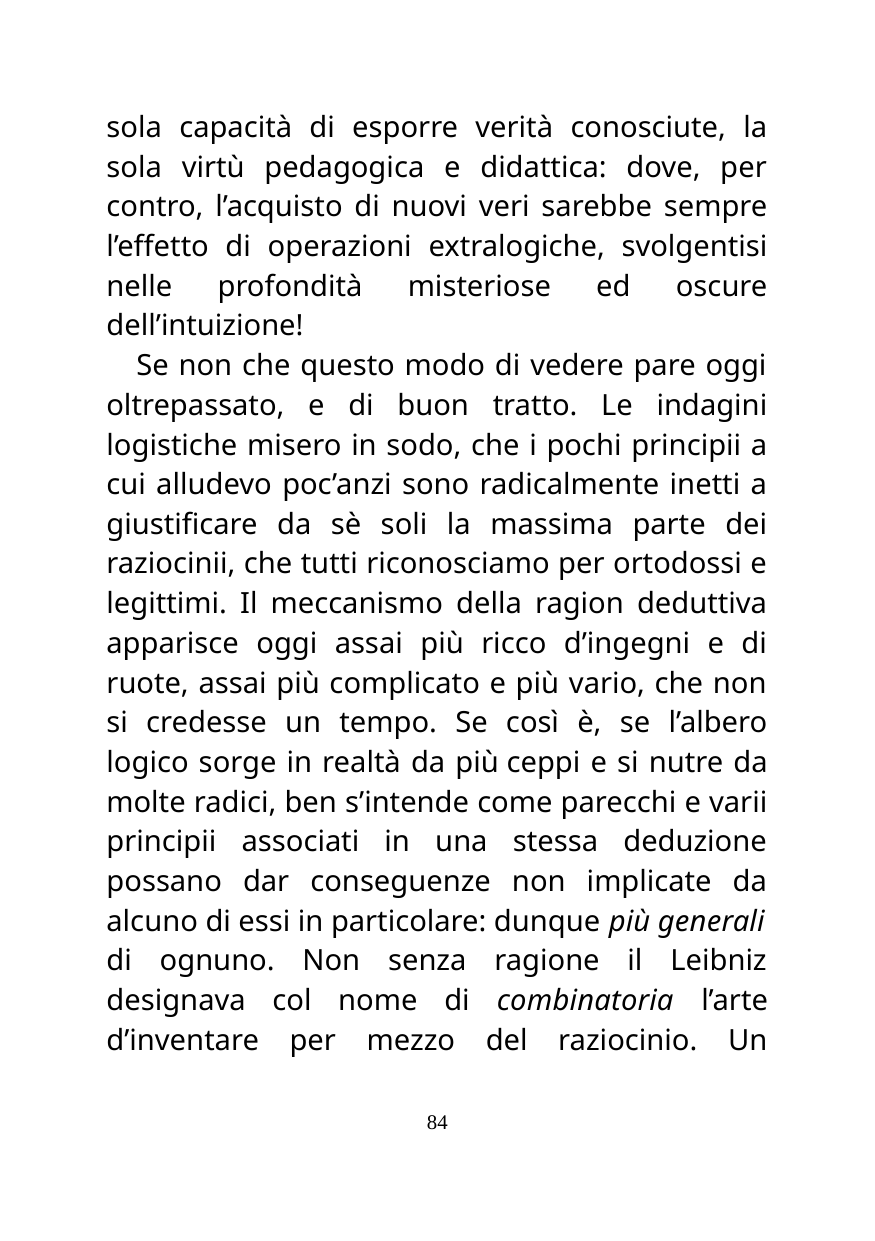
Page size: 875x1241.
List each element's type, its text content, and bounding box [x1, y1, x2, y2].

text Se non che questo modo di vedere pare oggi oltrepassato, e di buon tratto. Le indagini logistiche misero in sodo, che i pochi principii a cui alludevo poc’anzi sono radicalmente inetti a giustificare da sè soli la massima parte dei raziocinii, che tutti riconosciamo per ortodossi e legittimi. Il meccanismo della ragion deduttiva apparisce oggi assai più ricco d’ingegni e di ruote, assai più complicato e più vario, che non si credesse un tempo. Se così è, se l’albero logico sorge in realtà da più ceppi e si nutre da molte radici, ben s’intende come parecchi e varii principii associati in una stessa deduzione possano dar conseguenze non implicate da alcuno di essi in particolare: dunque più generali di ognuno. Non senza ragione il Leibniz designava col nome di combinatoria l’arte d’inventare per mezzo del raziocinio. Un [106, 344, 768, 1059]
text sola capacità di esporre verità conosciute, la sola virtù pedagogica e didattica: dove, per contro, l’acquisto di nuovi veri sarebbe sempre l’effetto di operazioni extralogiche, svolgentisi nelle profondità misteriose ed oscure dell’intuizione! [106, 106, 768, 344]
